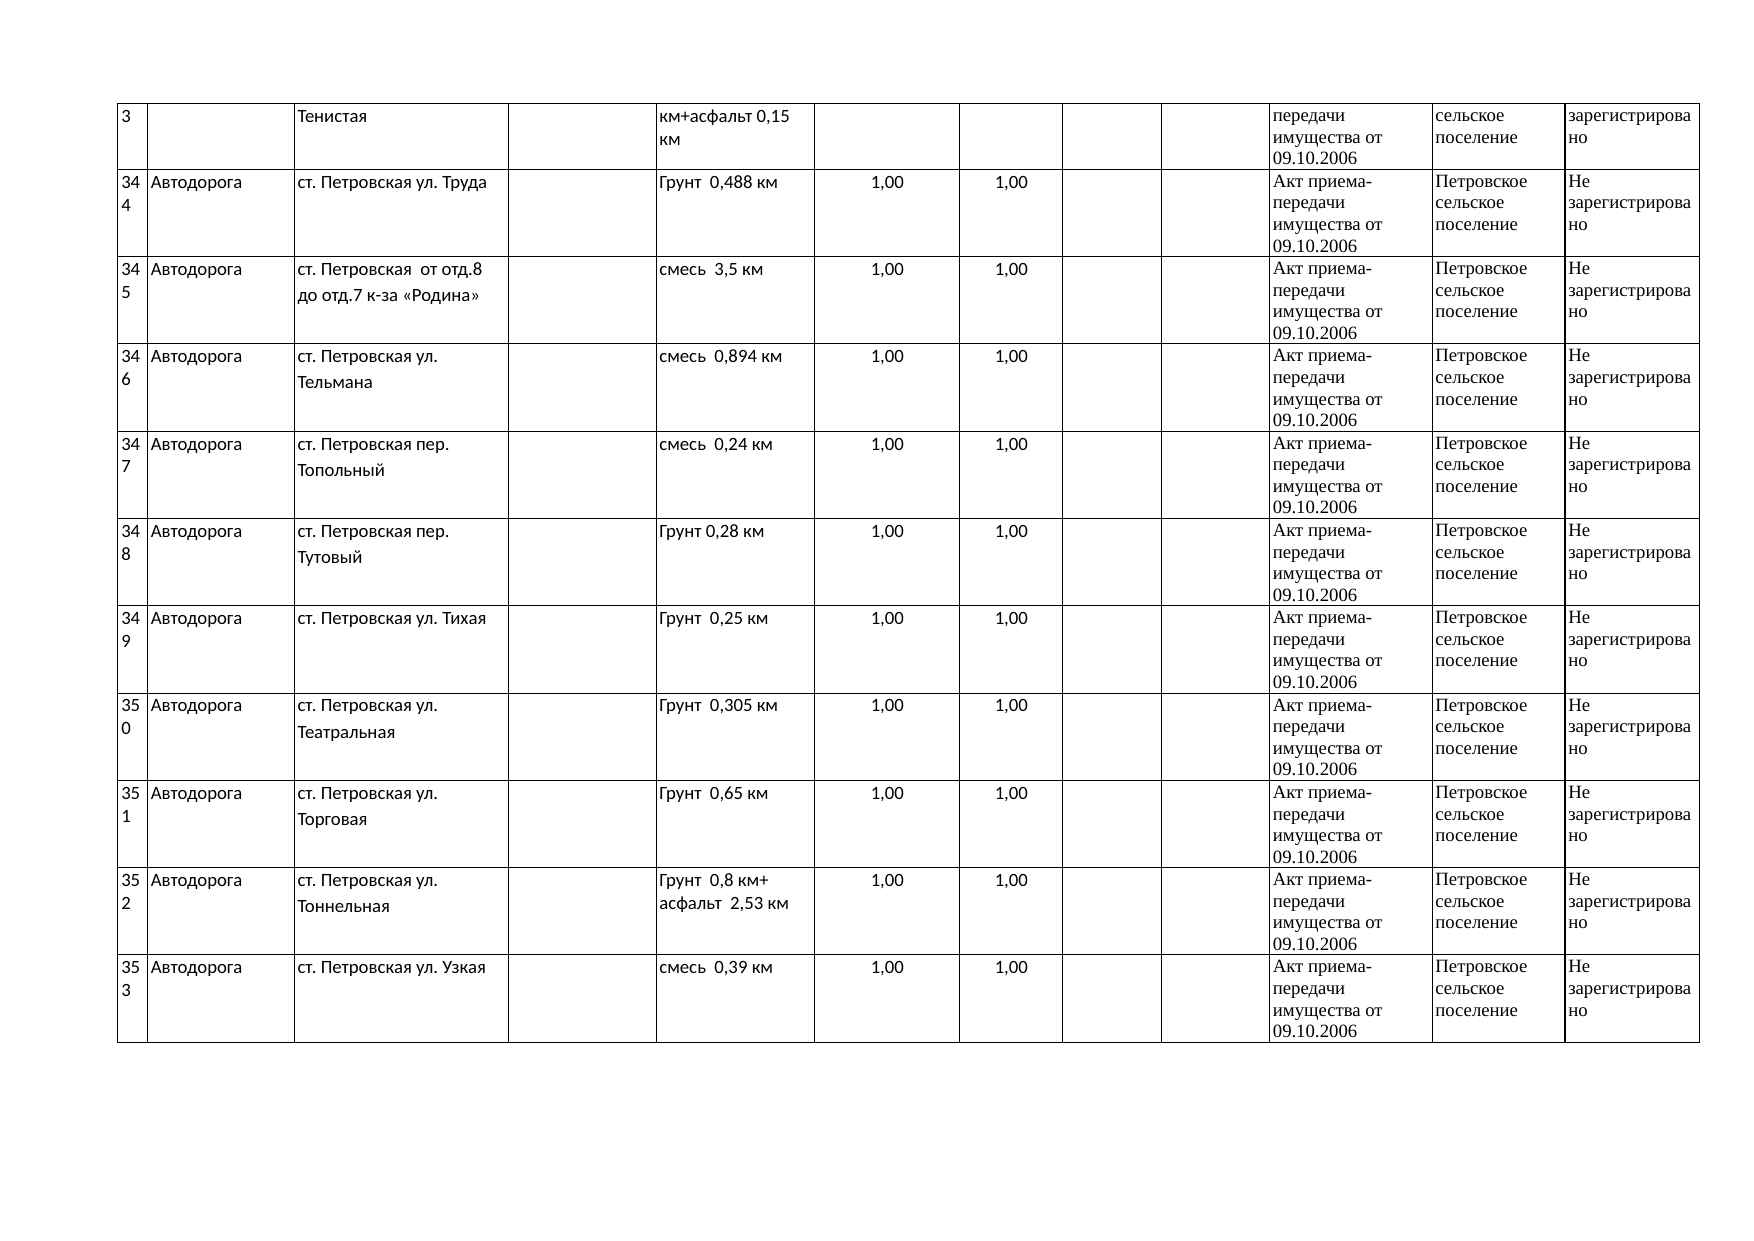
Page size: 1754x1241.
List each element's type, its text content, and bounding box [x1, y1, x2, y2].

table_cell 1,00 [815, 781, 959, 867]
table_cell [1063, 344, 1161, 431]
table_cell [1063, 104, 1161, 169]
table_cell Акт приема-передачи имущества от 09.10.2006 [1270, 344, 1432, 431]
table_cell Не зарегистрировано [1566, 606, 1699, 692]
table_cell [1162, 257, 1269, 343]
table_cell Автодорога [148, 606, 294, 692]
table_cell 1,00 [815, 257, 959, 343]
table_cell [1162, 104, 1269, 169]
table_cell Автодорога [148, 257, 294, 343]
table_cell [1162, 432, 1269, 518]
table_cell [1063, 868, 1161, 954]
table_cell смесь 0,894 км [657, 344, 814, 431]
table_cell Грунт 0,305 км [657, 694, 814, 780]
table_cell [509, 257, 656, 343]
table_cell Акт приема-передачи имущества от 09.10.2006 [1270, 257, 1432, 343]
table_cell Автодорога [148, 432, 294, 518]
table_cell ст. Петровская ул. Тельмана [295, 344, 508, 431]
table_cell Автодорога [148, 781, 294, 867]
table_cell [1063, 257, 1161, 343]
table_cell 1,00 [960, 170, 1062, 256]
table_cell Не зарегистрировано [1566, 432, 1699, 518]
table_cell [509, 104, 656, 169]
table_cell Не зарегистрировано [1566, 781, 1699, 867]
table_cell [1162, 170, 1269, 256]
table_cell Не зарегистрировано [1566, 344, 1699, 431]
table_cell Грунт 0,488 км [657, 170, 814, 256]
table_cell 350 [118, 694, 147, 780]
table_cell Петровское сельское поселение [1433, 344, 1564, 431]
table_cell Акт приема-передачи имущества от 09.10.2006 [1270, 519, 1432, 605]
table_cell Тенистая [295, 104, 508, 169]
table_cell 1,00 [960, 694, 1062, 780]
table_cell Петровское сельское поселение [1433, 257, 1564, 343]
table_cell смесь 3,5 км [657, 257, 814, 343]
table_cell Не зарегистрировано [1566, 170, 1699, 256]
table_cell 1,00 [960, 955, 1062, 1042]
table_cell Акт приема-передачи имущества от 09.10.2006 [1270, 694, 1432, 780]
table_cell Грунт 0,8 км+ асфальт 2,53 км [657, 868, 814, 954]
table_cell [1063, 432, 1161, 518]
table_cell [1162, 519, 1269, 605]
table_cell Петровское сельское поселение [1433, 694, 1564, 780]
table_cell передачи имущества от 09.10.2006 [1270, 104, 1432, 169]
table_cell [509, 606, 656, 692]
table_cell Акт приема-передачи имущества от 09.10.2006 [1270, 781, 1432, 867]
table_cell 346 [118, 344, 147, 431]
table_cell 352 [118, 868, 147, 954]
table_cell ст. Петровская ул. Тоннельная [295, 868, 508, 954]
table_cell Автодорога [148, 868, 294, 954]
table_cell ст. Петровская ул. Узкая [295, 955, 508, 1042]
table_cell Не зарегистрировано [1566, 257, 1699, 343]
table_cell [509, 781, 656, 867]
table_cell 1,00 [815, 694, 959, 780]
table_cell Автодорога [148, 170, 294, 256]
table_cell Грунт 0,28 км [657, 519, 814, 605]
table_cell [148, 104, 294, 169]
table_cell Петровское сельское поселение [1433, 781, 1564, 867]
table_cell 344 [118, 170, 147, 256]
table_cell [1162, 606, 1269, 692]
table_cell [1063, 955, 1161, 1042]
table_cell ст. Петровская ул. Театральная [295, 694, 508, 780]
table_cell [1063, 694, 1161, 780]
table_cell смесь 0,24 км [657, 432, 814, 518]
table_cell 1,00 [960, 432, 1062, 518]
table_cell Грунт 0,25 км [657, 606, 814, 692]
table_cell [1162, 344, 1269, 431]
table_cell [509, 432, 656, 518]
table_cell Не зарегистрировано [1566, 955, 1699, 1042]
table_cell Грунт 0,65 км [657, 781, 814, 867]
table_cell Автодорога [148, 955, 294, 1042]
table_cell ст. Петровская ул. Тихая [295, 606, 508, 692]
table_cell [509, 344, 656, 431]
table_cell 348 [118, 519, 147, 605]
table_cell км+асфальт 0,15 км [657, 104, 814, 169]
table_cell Петровское сельское поселение [1433, 170, 1564, 256]
table_cell 3 [118, 104, 147, 169]
table_cell [1162, 781, 1269, 867]
table_cell Петровское сельское поселение [1433, 955, 1564, 1042]
table_cell 1,00 [815, 344, 959, 431]
table_cell [509, 170, 656, 256]
table_cell 1,00 [960, 781, 1062, 867]
table_cell 1,00 [960, 344, 1062, 431]
table_cell 1,00 [960, 606, 1062, 692]
table_cell [1162, 955, 1269, 1042]
table_cell [509, 955, 656, 1042]
table_cell 345 [118, 257, 147, 343]
table_cell 351 [118, 781, 147, 867]
table_cell [1063, 606, 1161, 692]
table_cell 1,00 [960, 868, 1062, 954]
table_cell [815, 104, 959, 169]
table_cell [1063, 170, 1161, 256]
table_cell Не зарегистрировано [1566, 868, 1699, 954]
table_cell ст. Петровская от отд.8 до отд.7 к-за «Родина» [295, 257, 508, 343]
table_cell Не зарегистрировано [1566, 694, 1699, 780]
table_cell Петровское сельское поселение [1433, 519, 1564, 605]
table_cell сельское поселение [1433, 104, 1564, 169]
table_cell Акт приема-передачи имущества от 09.10.2006 [1270, 432, 1432, 518]
table_cell 349 [118, 606, 147, 692]
table_cell Петровское сельское поселение [1433, 432, 1564, 518]
table_cell ст. Петровская пер. Топольный [295, 432, 508, 518]
table_cell Автодорога [148, 694, 294, 780]
table_cell ст. Петровская ул. Труда [295, 170, 508, 256]
table_cell 347 [118, 432, 147, 518]
table_cell Акт приема-передачи имущества от 09.10.2006 [1270, 955, 1432, 1042]
table_cell 1,00 [960, 257, 1062, 343]
table_cell Автодорога [148, 344, 294, 431]
table_cell 353 [118, 955, 147, 1042]
table_cell 1,00 [815, 955, 959, 1042]
table_cell Не зарегистрировано [1566, 519, 1699, 605]
table_cell [1162, 694, 1269, 780]
table_cell зарегистрировано [1566, 104, 1699, 169]
table_cell 1,00 [815, 606, 959, 692]
table_cell Акт приема-передачи имущества от 09.10.2006 [1270, 868, 1432, 954]
table_cell 1,00 [960, 519, 1062, 605]
table_cell 1,00 [815, 519, 959, 605]
table_cell Автодорога [148, 519, 294, 605]
table_cell Акт приема-передачи имущества от 09.10.2006 [1270, 170, 1432, 256]
table_cell 1,00 [815, 868, 959, 954]
table_cell [509, 519, 656, 605]
table_cell ст. Петровская пер. Тутовый [295, 519, 508, 605]
table_cell [509, 868, 656, 954]
table_cell Петровское сельское поселение [1433, 868, 1564, 954]
table_cell ст. Петровская ул. Торговая [295, 781, 508, 867]
table_cell [1063, 781, 1161, 867]
table_cell [1063, 519, 1161, 605]
table_cell 1,00 [815, 432, 959, 518]
table_cell смесь 0,39 км [657, 955, 814, 1042]
table_cell [960, 104, 1062, 169]
table_cell Акт приема-передачи имущества от 09.10.2006 [1270, 606, 1432, 692]
table_cell [509, 694, 656, 780]
table_cell [1162, 868, 1269, 954]
table_cell 1,00 [815, 170, 959, 256]
table_cell Петровское сельское поселение [1433, 606, 1564, 692]
